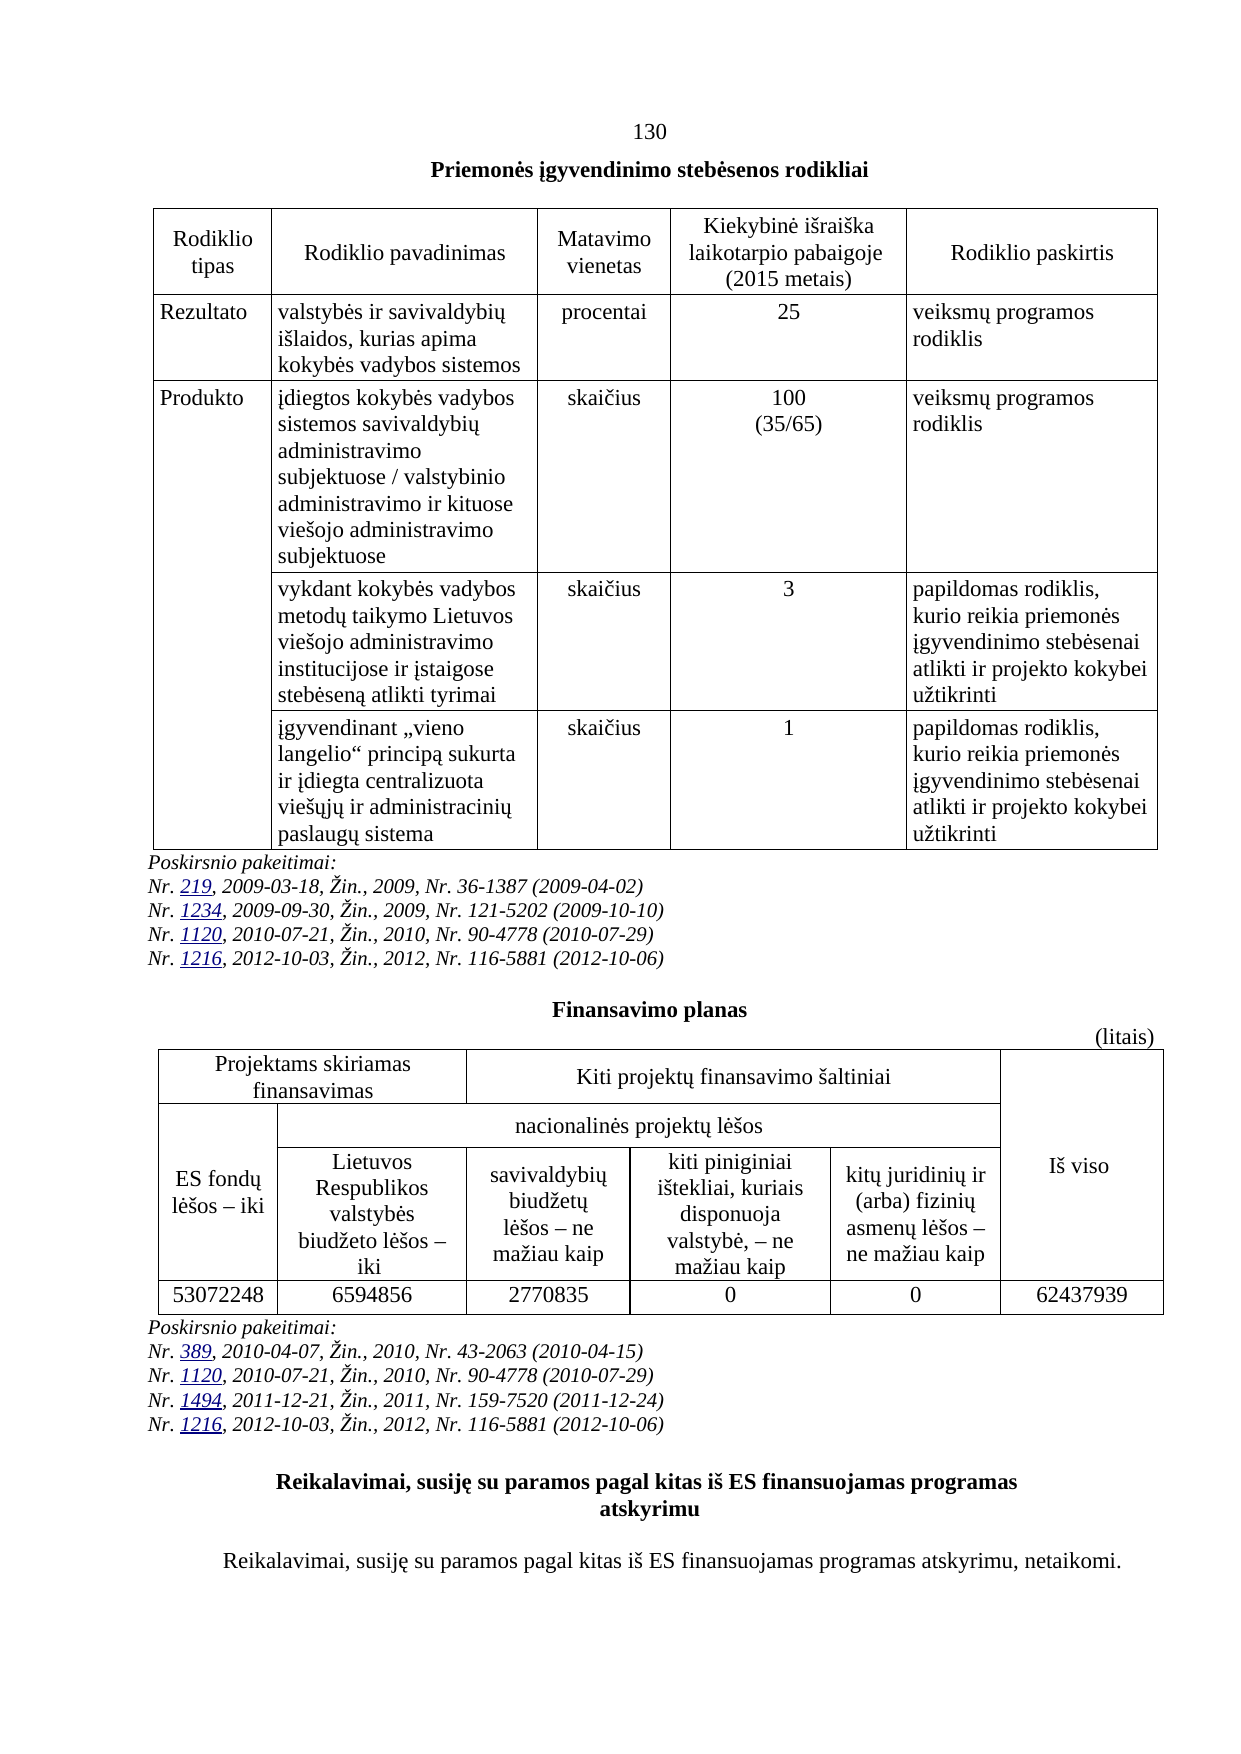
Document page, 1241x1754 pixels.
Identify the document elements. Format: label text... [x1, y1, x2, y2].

text Nr. 1234, 2009-09-30, Žin., 2009, Nr. 121-5202 (2009-10-10) [148, 898, 1152, 922]
text Finansavimo planas [148, 997, 1152, 1023]
table_cell 100 (35/65) [671, 381, 906, 572]
table_header Rodiklio pavadinimas [272, 209, 537, 294]
table_cell 1 [671, 711, 906, 849]
table_header Rodiklio tipas [154, 209, 271, 294]
table_cell 6594856 [278, 1281, 466, 1314]
text Nr. 219, 2009-03-18, Žin., 2009, Nr. 36-1387 (2009-04-02) [148, 874, 1152, 898]
table_cell nacionalinės projektų lėšos [278, 1104, 1000, 1147]
text Priemonės įgyvendinimo stebėsenos rodikliai [148, 156, 1152, 182]
table_cell įdiegtos kokybės vadybos sistemos savivaldybių administravimo subjektuose / valstybinio administravimo ir kituose viešojo administravimo subjektuose [272, 381, 537, 572]
text Reikalavimai, susiję su paramos pagal kitas iš ES finansuojamas programas atskyrimu, netaikomi. [148, 1547, 1152, 1574]
text Poskirsnio pakeitimai: [148, 850, 1152, 874]
text Nr. 1216, 2012-10-03, Žin., 2012, Nr. 116-5881 (2012-10-06) [148, 946, 1152, 970]
table_cell savivaldybių biudžetų lėšos – ne mažiau kaip [467, 1148, 629, 1279]
table_cell Produkto [154, 381, 271, 849]
table_cell papildomas rodiklis, kurio reikia priemonės įgyvendinimo stebėsenai atlikti ir projekto kokybei užtikrinti [907, 711, 1157, 849]
text Nr. 389, 2010-04-07, Žin., 2010, Nr. 43-2063 (2010-04-15) [148, 1339, 1152, 1363]
table_header Rodiklio paskirtis [907, 209, 1157, 294]
table_cell veiksmų programos rodiklis [907, 295, 1157, 380]
table_cell kiti piniginiai ištekliai, kuriais disponuoja valstybė, – ne mažiau kaip [631, 1148, 830, 1279]
table_cell 62437939 [1001, 1281, 1163, 1314]
table_cell kitų juridinių ir (arba) fizinių asmenų lėšos – ne mažiau kaip [831, 1148, 1000, 1279]
table_header Matavimo vienetas [538, 209, 670, 294]
text Nr. 1120, 2010-07-21, Žin., 2010, Nr. 90-4778 (2010-07-29) [148, 1363, 1152, 1387]
table_cell 2770835 [467, 1281, 629, 1314]
table_cell procentai [538, 295, 670, 380]
text Reikalavimai, susiję su paramos pagal kitas iš ES finansuojamas programas atskyrimu [148, 1468, 1152, 1521]
table_header Iš viso [1001, 1050, 1163, 1279]
table_cell papildomas rodiklis, kurio reikia priemonės įgyvendinimo stebėsenai atlikti ir projekto kokybei užtikrinti [907, 573, 1157, 710]
table_header Kiekybinė išraiška laikotarpio pabaigoje (2015 metais) [671, 209, 906, 294]
table_cell skaičius [538, 381, 670, 572]
table_header Kiti projektų finansavimo šaltiniai [467, 1050, 1000, 1103]
table_cell vykdant kokybės vadybos metodų taikymo Lietuvos viešojo administravimo institucijose ir įstaigose stebėseną atlikti tyrimai [272, 573, 537, 710]
table_header Projektams skiriamas finansavimas [159, 1050, 466, 1103]
text Poskirsnio pakeitimai: [148, 1315, 1152, 1339]
text Nr. 1120, 2010-07-21, Žin., 2010, Nr. 90-4778 (2010-07-29) [148, 922, 1152, 946]
table_cell 0 [631, 1281, 830, 1314]
text Nr. 1216, 2012-10-03, Žin., 2012, Nr. 116-5881 (2012-10-06) [148, 1412, 1152, 1436]
table_cell Rezultato [154, 295, 271, 380]
table_cell 53072248 [159, 1281, 277, 1314]
table_cell įgyvendinant „vieno langelio“ principą sukurta ir įdiegta centralizuota viešųjų ir administracinių paslaugų sistema [272, 711, 537, 849]
table_cell ES fondų lėšos – iki [159, 1104, 277, 1279]
table_cell valstybės ir savivaldybių išlaidos, kurias apima kokybės vadybos sistemos [272, 295, 537, 380]
text (litais) [148, 1023, 1154, 1049]
table_cell veiksmų programos rodiklis [907, 381, 1157, 572]
table_cell skaičius [538, 711, 670, 849]
table_cell Lietuvos Respublikos valstybės biudžeto lėšos – iki [278, 1148, 466, 1279]
text Nr. 1494, 2011-12-21, Žin., 2011, Nr. 159-7520 (2011-12-24) [148, 1387, 1152, 1412]
table_cell 3 [671, 573, 906, 710]
table_cell skaičius [538, 573, 670, 710]
table_cell 0 [831, 1281, 1000, 1314]
table_cell 25 [671, 295, 906, 380]
